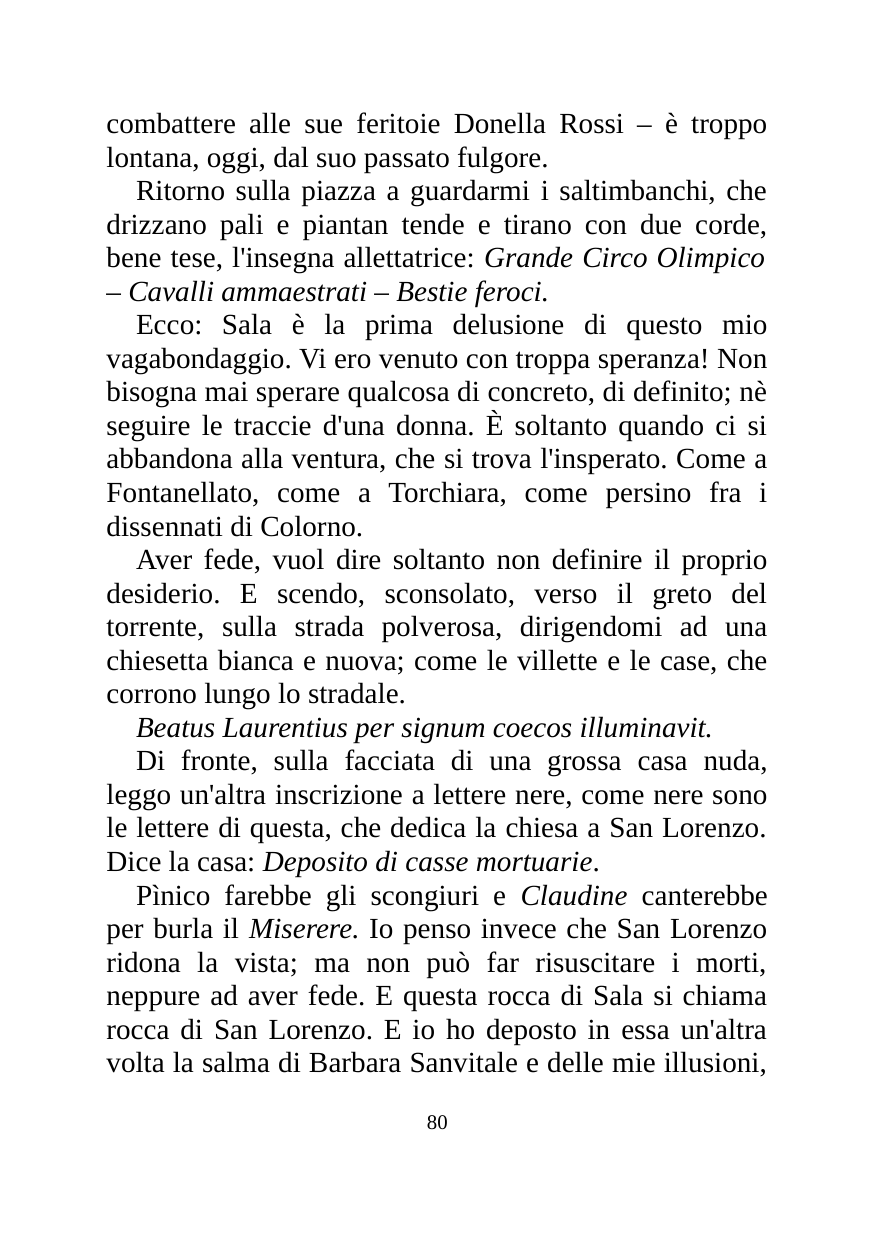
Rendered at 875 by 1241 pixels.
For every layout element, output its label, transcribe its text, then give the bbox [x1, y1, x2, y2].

text Pìnico farebbe gli scongiuri e Claudine canterebbe per burla il Miserere. Io penso invece che San Lorenzo ridona la vista; ma non può far risuscitare i morti, neppure ad aver fede. E questa rocca di Sala si chiama rocca di San Lorenzo. E io ho deposto in essa un'altra volta la salma di Barbara Sanvitale e delle mie illusioni, [106, 878, 768, 1079]
text combattere alle sue feritoie Donella Rossi – è troppo lontana, oggi, dal suo passato fulgore. [106, 106, 768, 173]
text Ritorno sulla piazza a guardarmi i saltimbanchi, che drizzano pali e piantan tende e tirano con due corde, bene tese, l'insegna allettatrice: Grande Circo Olimpico – Cavalli ammaestrati – Bestie feroci. [106, 173, 768, 307]
text Ecco: Sala è la prima delusione di questo mio vagabondaggio. Vi ero venuto con troppa speranza! Non bisogna mai sperare qualcosa di concreto, di definito; nè seguire le traccie d'una donna. È soltanto quando ci si abbandona alla ventura, che si trova l'insperato. Come a Fontanellato, come a Torchiara, come persino fra i dissennati di Colorno. [106, 307, 768, 542]
text Di fronte, sulla facciata di una grossa casa nuda, leggo un'altra inscrizione a lettere nere, come nere sono le lettere di questa, che dedica la chiesa a San Lorenzo. Dice la casa: Deposito di casse mortuarie. [106, 743, 768, 878]
text Beatus Laurentius per signum coecos illuminavit. [106, 710, 768, 743]
text Aver fede, vuol dire soltanto non definire il proprio desiderio. E scendo, sconsolato, verso il greto del torrente, sulla strada polverosa, dirigendomi ad una chiesetta bianca e nuova; come le villette e le case, che corrono lungo lo stradale. [106, 542, 768, 710]
